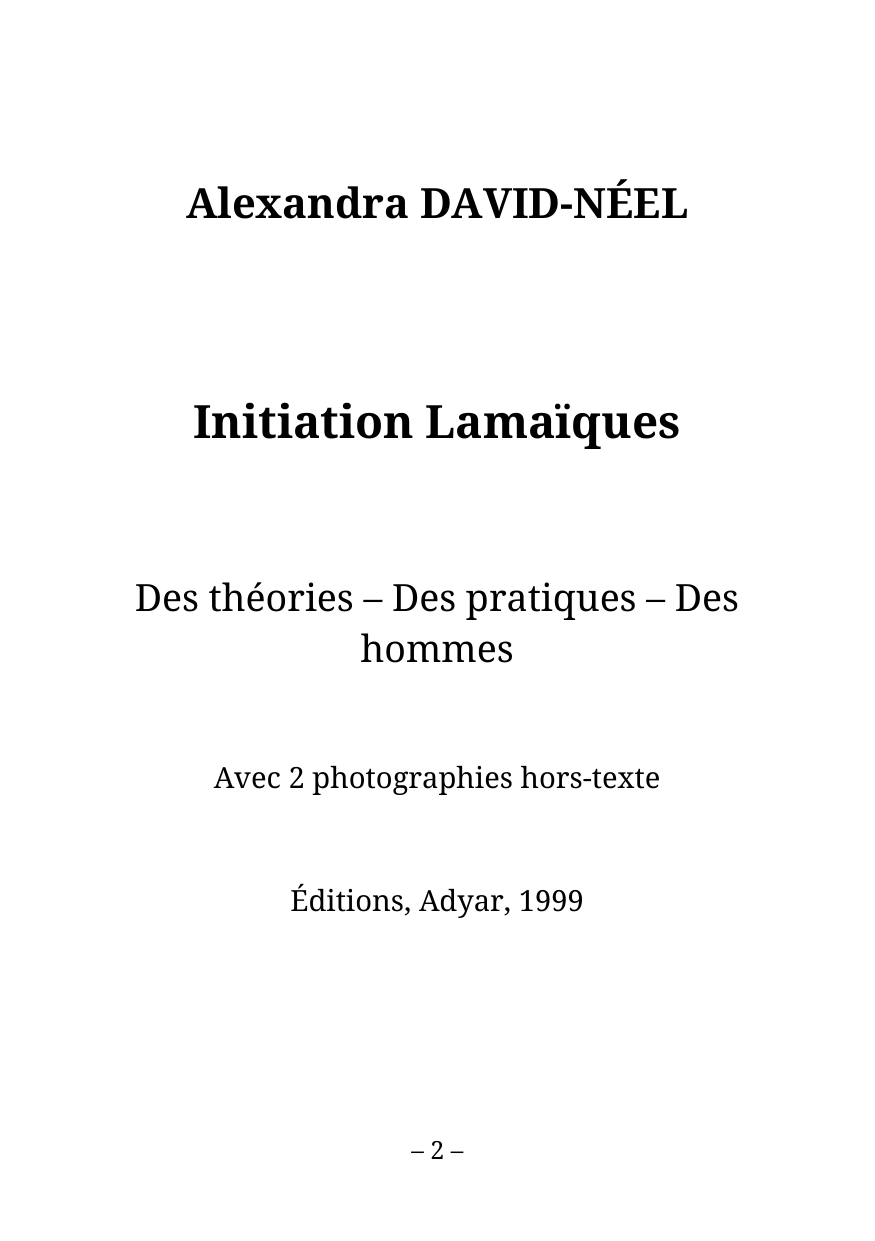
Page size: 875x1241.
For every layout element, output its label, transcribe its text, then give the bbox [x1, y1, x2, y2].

text Des théories – Des pratiques – Des hommes [74, 572, 800, 674]
text Initiation Lamaïques [74, 389, 800, 452]
text Avec 2 photographies hors-texte [74, 757, 800, 797]
text Éditions, Adyar, 1999 [74, 880, 800, 920]
text Alexandra DAVID-NÉEL [74, 174, 800, 230]
